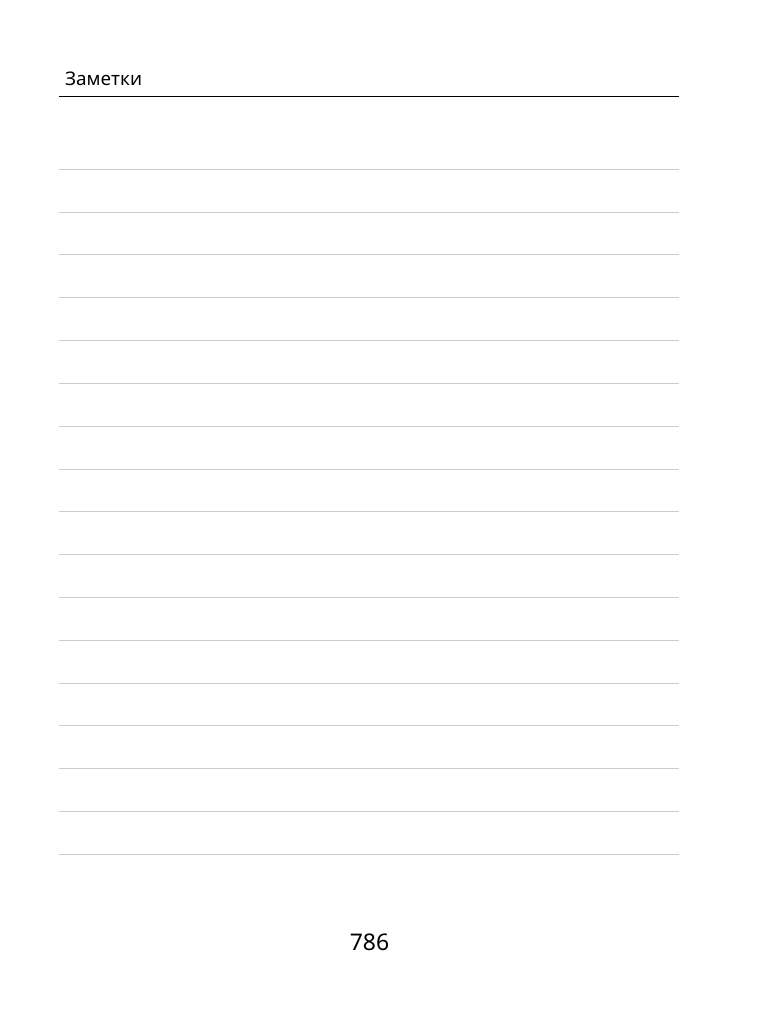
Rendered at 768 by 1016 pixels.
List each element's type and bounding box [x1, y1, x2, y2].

table_cell [59, 213, 679, 254]
table_cell [59, 384, 679, 426]
table_header [59, 126, 679, 169]
table_cell [59, 641, 679, 682]
table_cell [59, 341, 679, 383]
table_cell [59, 769, 679, 811]
table_cell [59, 598, 679, 640]
table_cell [59, 470, 679, 511]
table_cell [59, 255, 679, 297]
table_cell [59, 512, 679, 554]
table_cell [59, 298, 679, 340]
table_cell [59, 170, 679, 212]
table_cell [59, 684, 679, 725]
table_cell [59, 427, 679, 468]
table_cell [59, 812, 679, 854]
table_cell [59, 555, 679, 597]
table_cell [59, 726, 679, 768]
